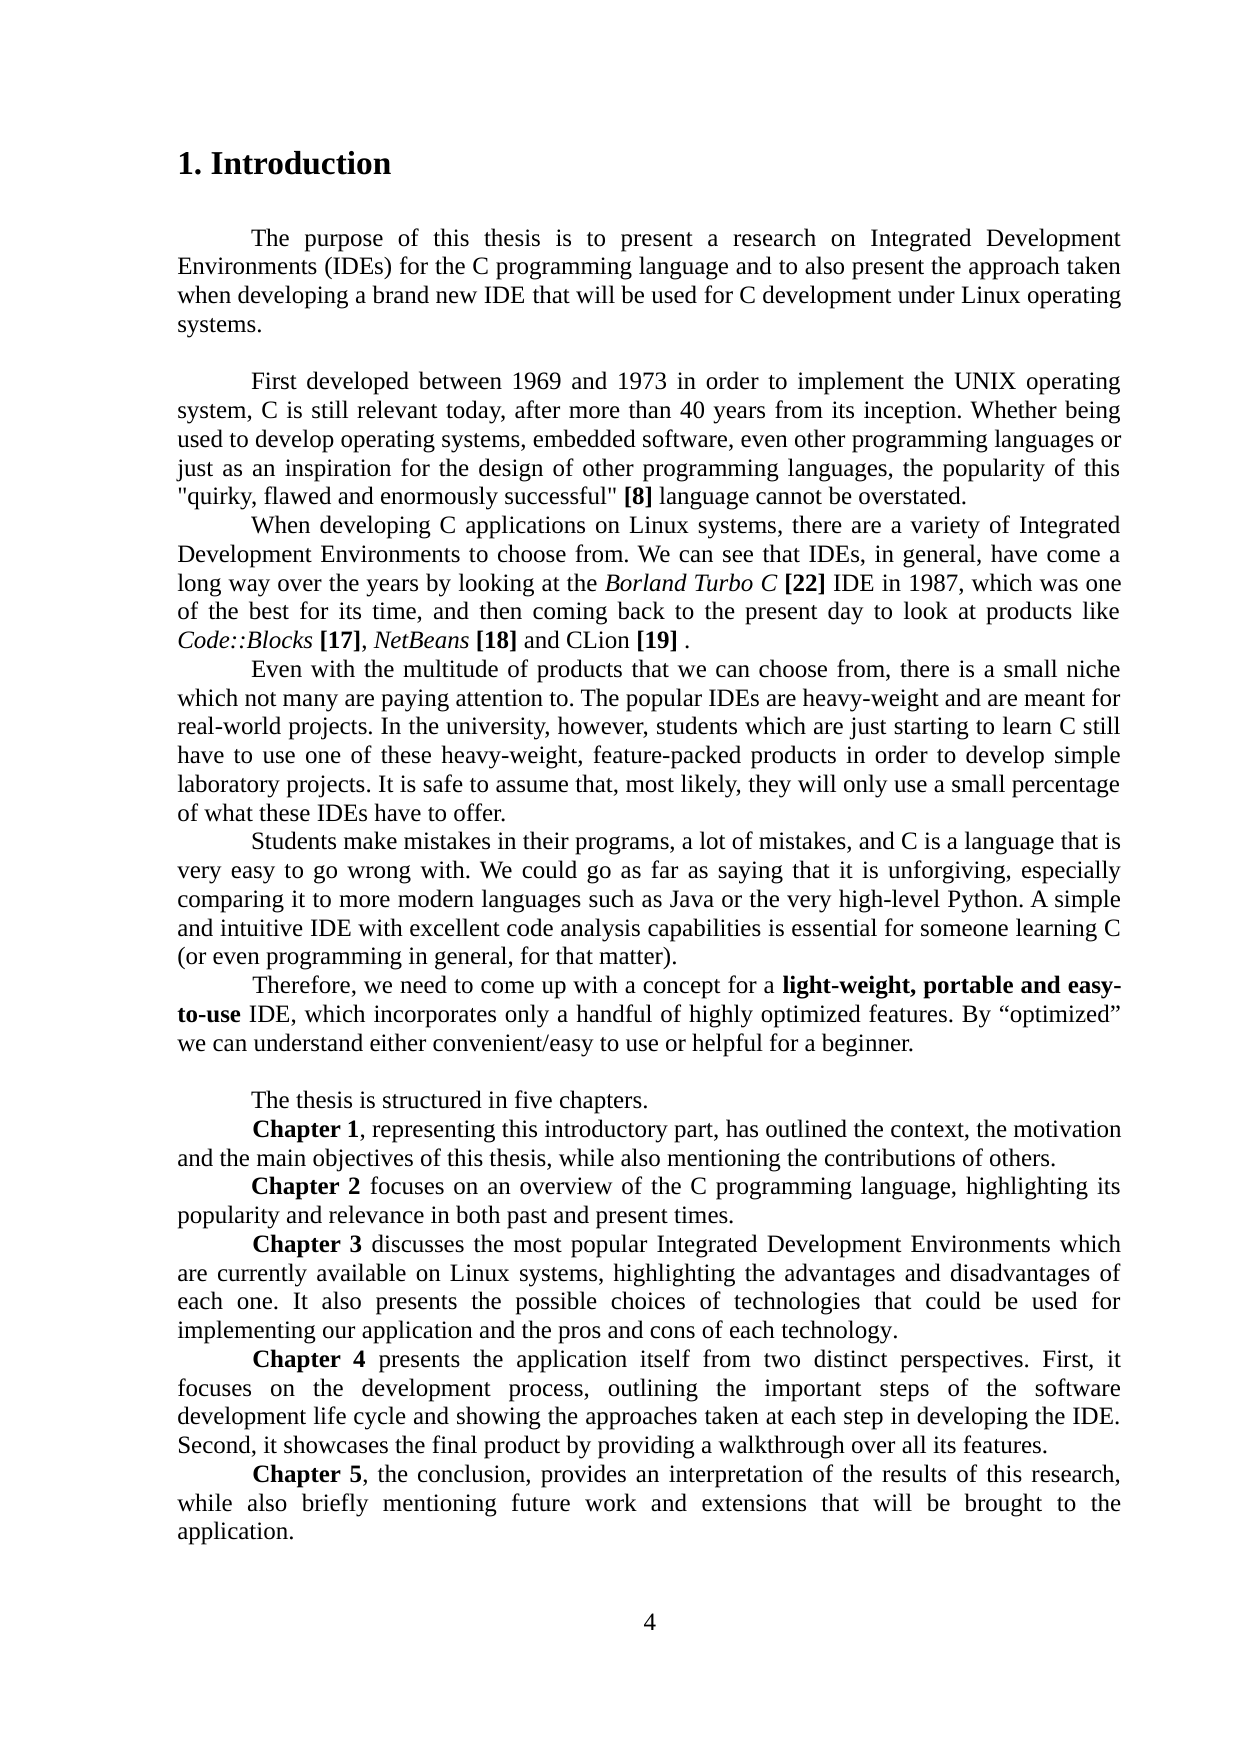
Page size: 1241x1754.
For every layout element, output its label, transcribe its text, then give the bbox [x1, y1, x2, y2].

text Students make mistakes in their programs, a lot of mistakes, and C is a language that is very easy to go wrong with. We could go as far as saying that it is unforgiving, especially comparing it to more modern languages such as Java or the very high-level Python. A simple and intuitive IDE with excellent code analysis capabilities is essential for someone learning C (or even programming in general, for that matter). [177, 826, 1122, 970]
text Chapter 4 presents the application itself from two distinct perspectives. First, it focuses on the development process, outlining the important steps of the software development life cycle and showing the approaches taken at each step in developing the IDE. Second, it showcases the final product by providing a walkthrough over all its features. [177, 1344, 1122, 1459]
text Chapter 5, the conclusion, provides an interpretation of the results of this research, while also briefly mentioning future work and extensions that will be brought to the application. [177, 1459, 1122, 1545]
text Therefore, we need to come up with a concept for a light-weight, portable and easy-to-use IDE, which incorporates only a handful of highly optimized features. By “optimized” we can understand either convenient/easy to use or helpful for a beginner. [177, 970, 1122, 1056]
subtitle 1. Introduction [177, 143, 1122, 181]
text Chapter 1, representing this introductory part, has outlined the context, the motivation and the main objectives of this thesis, while also mentioning the contributions of others. [177, 1114, 1122, 1171]
text The thesis is structured in five chapters. [177, 1085, 1122, 1114]
text Even with the multitude of products that we can choose from, there is a small niche which not many are paying attention to. The popular IDEs are heavy-weight and are meant for real-world projects. In the university, however, students which are just starting to learn C still have to use one of these heavy-weight, feature-packed products in order to develop simple laboratory projects. It is safe to assume that, most likely, they will only use a small percentage of what these IDEs have to offer. [177, 654, 1122, 826]
text Chapter 2 focuses on an overview of the C programming language, highlighting its popularity and relevance in both past and present times. [177, 1171, 1122, 1229]
text Chapter 3 discusses the most popular Integrated Development Environments which are currently available on Linux systems, highlighting the advantages and disadvantages of each one. It also presents the possible choices of technologies that could be used for implementing our application and the pros and cons of each technology. [177, 1229, 1122, 1344]
text When developing C applications on Linux systems, there are a variety of Integrated Development Environments to choose from. We can see that IDEs, in general, have come a long way over the years by looking at the Borland Turbo C [22] IDE in 1987, which was one of the best for its time, and then coming back to the present day to look at products like Code::Blocks [17], NetBeans [18] and CLion [19] . [177, 510, 1122, 654]
text First developed between 1969 and 1973 in order to implement the UNIX operating system, C is still relevant today, after more than 40 years from its inception. Whether being used to develop operating systems, embedded software, even other programming languages or just as an inspiration for the design of other programming languages, the popularity of this "quirky, flawed and enormously successful" [8] language cannot be overstated. [177, 366, 1122, 510]
text The purpose of this thesis is to present a research on Integrated Development Environments (IDEs) for the C programming language and to also present the approach taken when developing a brand new IDE that will be used for C development under Linux operating systems. [177, 223, 1122, 338]
